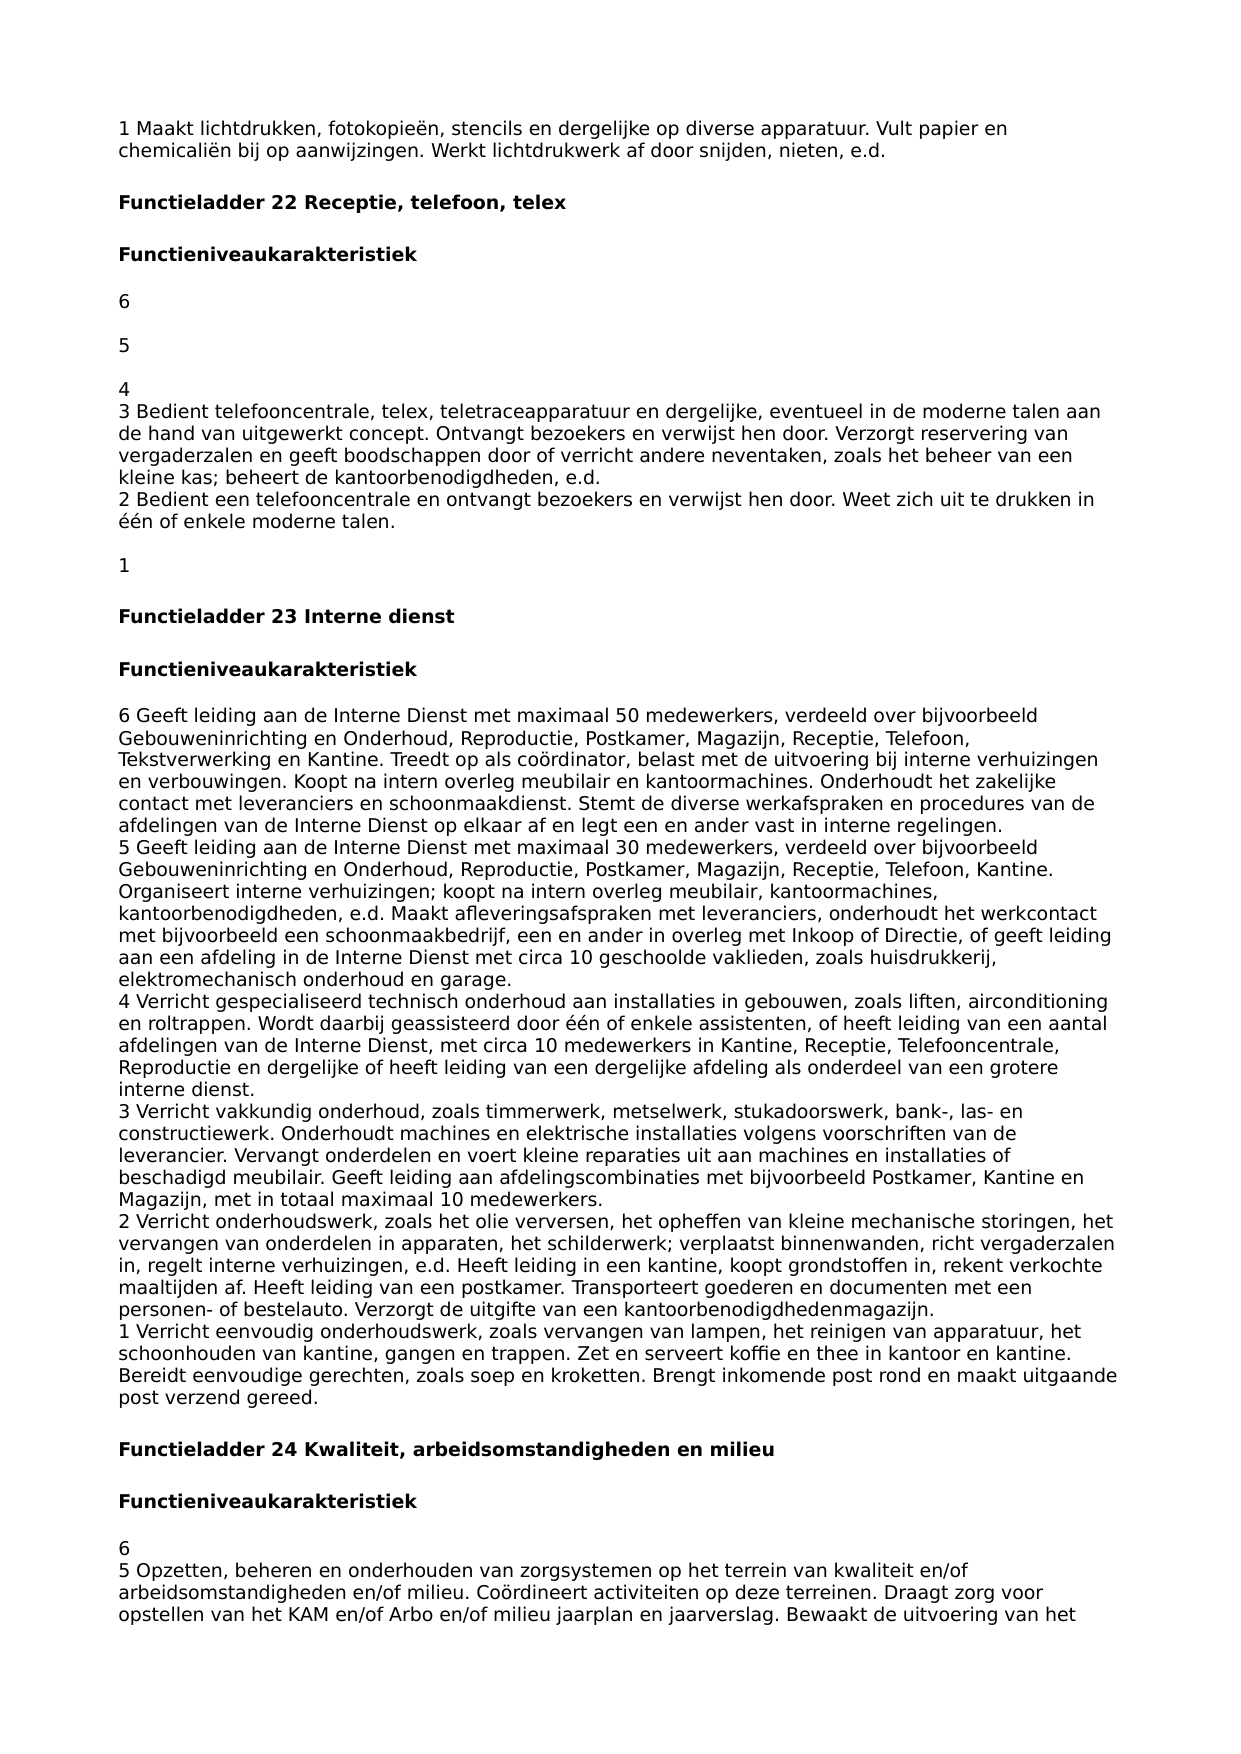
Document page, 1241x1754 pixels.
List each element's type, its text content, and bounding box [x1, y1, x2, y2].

text 6 [118, 291, 1122, 313]
text 1 Verricht eenvoudig onderhoudswerk, zoals vervangen van lampen, het reinigen van apparatuur, het schoonhouden van kantine, gangen en trappen. Zet en serveert koffie en thee in kantoor en kantine. Bereidt eenvoudige gerechten, zoals soep en kroketten. Brengt inkomende post rond en maakt uitgaande post verzend gereed. [118, 1321, 1122, 1409]
subtitle Functieniveaukarakteristiek [118, 658, 1122, 680]
subtitle Functieladder 22 Receptie, telefoon, telex [118, 192, 1122, 214]
text 4 Verricht gespecialiseerd technisch onderhoud aan installaties in gebouwen, zoals liften, airconditioning en roltrappen. Wordt daarbij geassisteerd door één of enkele assistenten, of heeft leiding van een aantal afdelingen van de Interne Dienst, met circa 10 medewerkers in Kantine, Receptie, Telefooncentrale, Reproductie en dergelijke of heeft leiding van een dergelijke afdeling als onderdeel van een grotere interne dienst. [118, 991, 1122, 1101]
text 2 Verricht onderhoudswerk, zoals het olie verversen, het opheffen van kleine mechanische storingen, het vervangen van onderdelen in apparaten, het schilderwerk; verplaatst binnenwanden, richt vergaderzalen in, regelt interne verhuizingen, e.d. Heeft leiding in een kantine, koopt grondstoffen in, rekent verkochte maaltijden af. Heeft leiding van een postkamer. Transporteert goederen en documenten met een personen- of bestelauto. Verzorgt de uitgifte van een kantoorbenodigdhedenmagazijn. [118, 1211, 1122, 1321]
text 6 [118, 1538, 1122, 1560]
text 6 Geeft leiding aan de Interne Dienst met maximaal 50 medewerkers, verdeeld over bijvoorbeeld Gebouweninrichting en Onderhoud, Reproductie, Postkamer, Magazijn, Receptie, Telefoon, Tekstverwerking en Kantine. Treedt op als coördinator, belast met de uitvoering bij interne verhuizingen en verbouwingen. Koopt na intern overleg meubilair en kantoormachines. Onderhoudt het zakelijke contact met leveranciers en schoonmaakdienst. Stemt de diverse werkafspraken en procedures van de afdelingen van de Interne Dienst op elkaar af en legt een en ander vast in interne regelingen. [118, 705, 1122, 837]
subtitle Functieniveaukarakteristiek [118, 244, 1122, 266]
text 1 [118, 554, 1122, 576]
text 3 Verricht vakkundig onderhoud, zoals timmerwerk, metselwerk, stukadoorswerk, bank-, las- en constructiewerk. Onderhoudt machines en elektrische installaties volgens voorschriften van de leverancier. Vervangt onderdelen en voert kleine reparaties uit aan machines en installaties of beschadigd meubilair. Geeft leiding aan afdelingscombinaties met bijvoorbeeld Postkamer, Kantine en Magazijn, met in totaal maximaal 10 medewerkers. [118, 1101, 1122, 1211]
text 1 Maakt lichtdrukken, fotokopieën, stencils en dergelijke op diverse apparatuur. Vult papier en chemicaliën bij op aanwijzingen. Werkt lichtdrukwerk af door snijden, nieten, e.d. [118, 118, 1122, 162]
text 2 Bedient een telefooncentrale en ontvangt bezoekers en verwijst hen door. Weet zich uit te drukken in één of enkele moderne talen. [118, 489, 1122, 533]
text 4 [118, 379, 1122, 401]
text 5 Opzetten, beheren en onderhouden van zorgsystemen op het terrein van kwaliteit en/of arbeidsomstandigheden en/of milieu. Coördineert activiteiten op deze terreinen. Draagt zorg voor opstellen van het KAM en/of Arbo en/of milieu jaarplan en jaarverslag. Bewaakt de uitvoering van het [118, 1560, 1122, 1626]
subtitle Functieniveaukarakteristiek [118, 1491, 1122, 1513]
subtitle Functieladder 24 Kwaliteit, arbeidsomstandigheden en milieu [118, 1439, 1122, 1461]
text 5 Geeft leiding aan de Interne Dienst met maximaal 30 medewerkers, verdeeld over bijvoorbeeld Gebouweninrichting en Onderhoud, Reproductie, Postkamer, Magazijn, Receptie, Telefoon, Kantine. Organiseert interne verhuizingen; koopt na intern overleg meubilair, kantoormachines, kantoorbenodigdheden, e.d. Maakt afleveringsafspraken met leveranciers, onderhoudt het werkcontact met bijvoorbeeld een schoonmaakbedrijf, een en ander in overleg met Inkoop of Directie, of geeft leiding aan een afdeling in de Interne Dienst met circa 10 geschoolde vaklieden, zoals huisdrukkerij, elektromechanisch onderhoud en garage. [118, 837, 1122, 991]
subtitle Functieladder 23 Interne dienst [118, 606, 1122, 628]
text 3 Bedient telefooncentrale, telex, teletraceapparatuur en dergelijke, eventueel in de moderne talen aan de hand van uitgewerkt concept. Ontvangt bezoekers en verwijst hen door. Verzorgt reservering van vergaderzalen en geeft boodschappen door of verricht andere neventaken, zoals het beheer van een kleine kas; beheert de kantoorbenodigdheden, e.d. [118, 401, 1122, 489]
text 5 [118, 335, 1122, 357]
